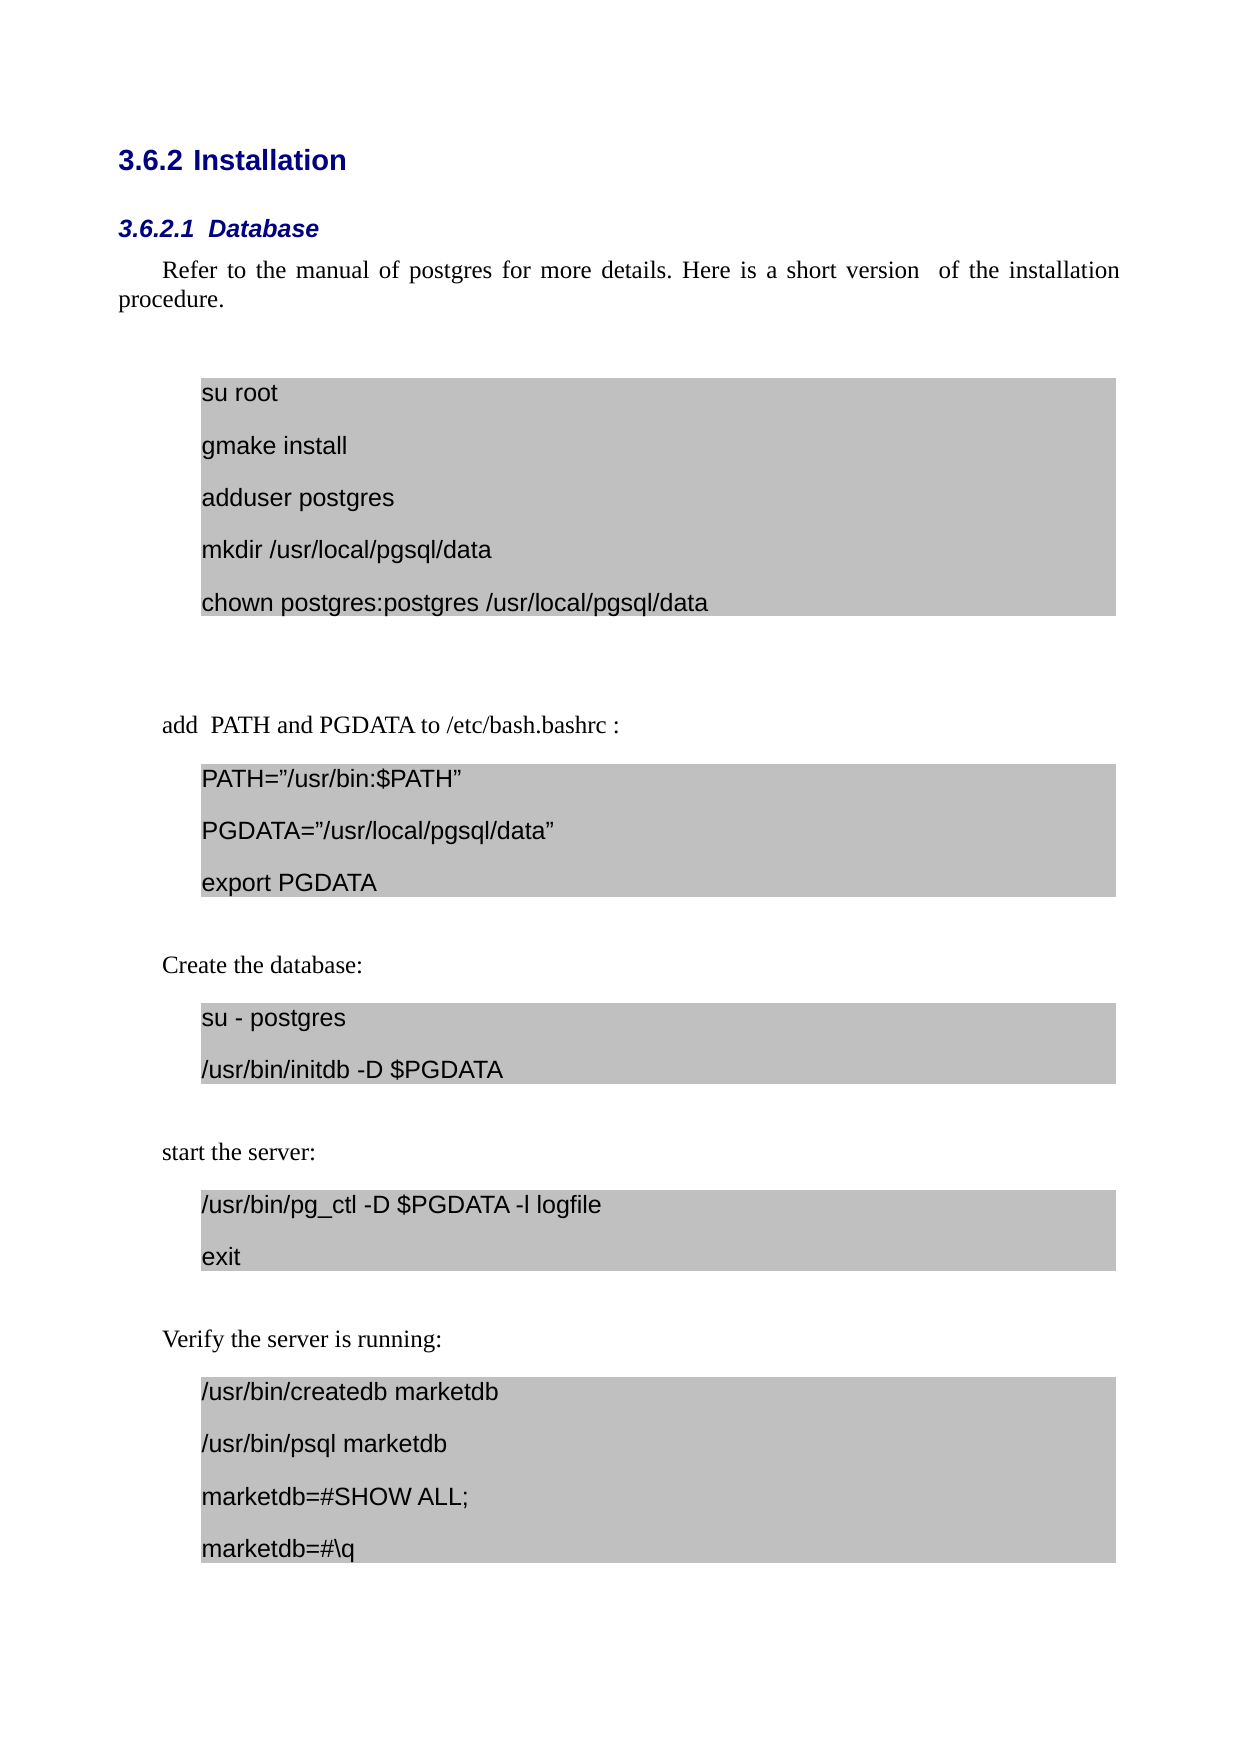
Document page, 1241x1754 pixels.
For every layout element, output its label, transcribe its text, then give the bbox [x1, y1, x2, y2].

text Refer to the manual of postgres for more details. Here is a short version of the installation procedure. [118, 255, 1122, 313]
text Verify the server is running: [118, 1324, 1122, 1353]
text PATH=”/usr/bin:$PATH” [201, 764, 1116, 792]
text marketdb=#\q [201, 1534, 1116, 1563]
text su - postgres [201, 1003, 1116, 1032]
text su root [201, 378, 1116, 407]
text /usr/bin/psql marketdb [201, 1429, 1116, 1458]
text mkdir /usr/local/pgsql/data [201, 535, 1116, 564]
text exit [201, 1242, 1116, 1271]
text adduser postgres [201, 483, 1116, 512]
subtitle Database [118, 214, 1122, 243]
text /usr/bin/createdb marketdb [201, 1377, 1116, 1406]
text Create the database: [118, 950, 1122, 979]
text chown postgres:postgres /usr/local/pgsql/data [201, 588, 1116, 616]
text export PGDATA [201, 868, 1116, 897]
text add PATH and PGDATA to /etc/bash.bashrc : [118, 711, 1122, 739]
text start the server: [118, 1137, 1122, 1166]
text gmake install [201, 431, 1116, 459]
subtitle Installation [118, 143, 1122, 177]
text /usr/bin/pg_ctl -D $PGDATA -l logfile [201, 1190, 1116, 1219]
text marketdb=#SHOW ALL; [201, 1482, 1116, 1511]
text PGDATA=”/usr/local/pgsql/data” [201, 816, 1116, 845]
text /usr/bin/initdb -D $PGDATA [201, 1055, 1116, 1084]
